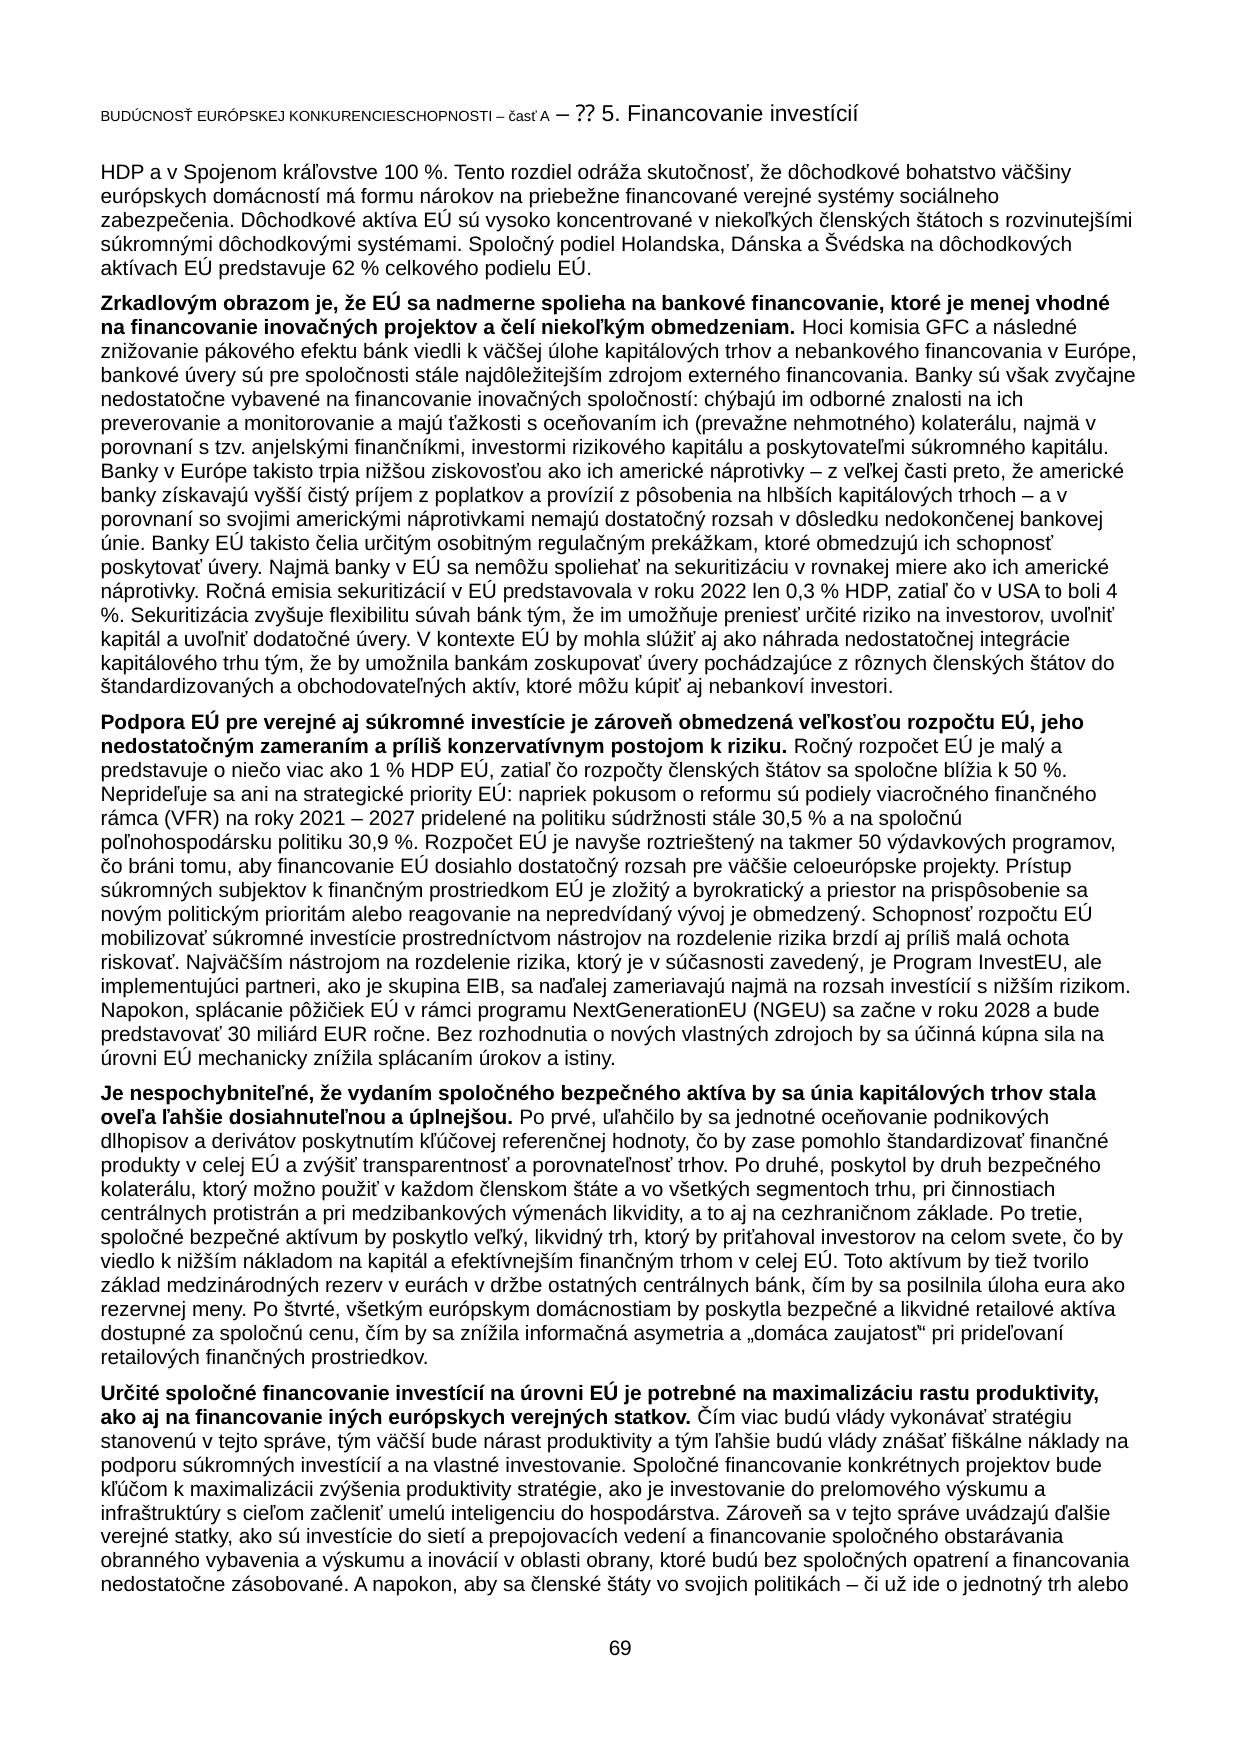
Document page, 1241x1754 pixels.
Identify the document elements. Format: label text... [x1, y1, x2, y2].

text Určité spoločné financovanie investícií na úrovni EÚ je potrebné na maximalizáciu rastu produktivity, ako aj na financovanie iných európskych verejných statkov. Čím viac budú vlády vykonávať stratégiu stanovenú v tejto správe, tým väčší bude nárast produktivity a tým ľahšie budú vlády znášať fiškálne náklady na podporu súkromných investícií a na vlastné investovanie. Spoločné financovanie konkrétnych projektov bude kľúčom k maximalizácii zvýšenia produktivity stratégie, ako je investovanie do prelomového výskumu a infraštruktúry s cieľom začleniť umelú inteligenciu do hospodárstva. Zároveň sa v tejto správe uvádzajú ďalšie verejné statky, ako sú investície do sietí a prepojovacích vedení a financovanie spoločného obstarávania obranného vybavenia a výskumu a inovácií v oblasti obrany, ktoré budú bez spoločných opatrení a financovania nedostatočne zásobované. A napokon, aby sa členské štáty vo svojich politikách – či už ide o jednotný trh alebo [100, 1381, 1140, 1596]
text HDP a v Spojenom kráľovstve 100 %. Tento rozdiel odráža skutočnosť, že dôchodkové bohatstvo väčšiny európskych domácností má formu nárokov na priebežne financované verejné systémy sociálneho zabezpečenia. Dôchodkové aktíva EÚ sú vysoko koncentrované v niekoľkých členských štátoch s rozvinutejšími súkromnými dôchodkovými systémami. Spoločný podiel Holandska, Dánska a Švédska na dôchodkových aktívach EÚ predstavuje 62 % celkového podielu EÚ. [100, 159, 1140, 279]
text Zrkadlovým obrazom je, že EÚ sa nadmerne spolieha na bankové financovanie, ktoré je menej vhodné na financovanie inovačných projektov a čelí niekoľkým obmedzeniam. Hoci komisia GFC a následné znižovanie pákového efektu bánk viedli k väčšej úlohe kapitálových trhov a nebankového financovania v Európe, bankové úvery sú pre spoločnosti stále najdôležitejším zdrojom externého financovania. Banky sú však zvyčajne nedostatočne vybavené na financovanie inovačných spoločností: chýbajú im odborné znalosti na ich preverovanie a monitorovanie a majú ťažkosti s oceňovaním ich (prevažne nehmotného) kolaterálu, najmä v porovnaní s tzv. anjelskými finančníkmi, investormi rizikového kapitálu a poskytovateľmi súkromného kapitálu. Banky v Európe takisto trpia nižšou ziskovosťou ako ich americké náprotivky – z veľkej časti preto, že americké banky získavajú vyšší čistý príjem z poplatkov a provízií z pôsobenia na hlbších kapitálových trhoch – a v porovnaní so svojimi americkými náprotivkami nemajú dostatočný rozsah v dôsledku nedokončenej bankovej únie. Banky EÚ takisto čelia určitým osobitným regulačným prekážkam, ktoré obmedzujú ich schopnosť poskytovať úvery. Najmä banky v EÚ sa nemôžu spoliehať na sekuritizáciu v rovnakej miere ako ich americké náprotivky. Ročná emisia sekuritizácií v EÚ predstavovala v roku 2022 len 0,3 % HDP, zatiaľ čo v USA to boli 4 %. Sekuritizácia zvyšuje flexibilitu súvah bánk tým, že im umožňuje preniesť určité riziko na investorov, uvoľniť kapitál a uvoľniť dodatočné úvery. V kontexte EÚ by mohla slúžiť aj ako náhrada nedostatočnej integrácie kapitálového trhu tým, že by umožnila bankám zoskupovať úvery pochádzajúce z rôznych členských štátov do štandardizovaných a obchodovateľných aktív, ktoré môžu kúpiť aj nebankoví investori. [100, 291, 1140, 698]
text Podpora EÚ pre verejné aj súkromné investície je zároveň obmedzená veľkosťou rozpočtu EÚ, jeho nedostatočným zameraním a príliš konzervatívnym postojom k riziku. Ročný rozpočet EÚ je malý a predstavuje o niečo viac ako 1 % HDP EÚ, zatiaľ čo rozpočty členských štátov sa spoločne blížia k 50 %. Neprideľuje sa ani na strategické priority EÚ: napriek pokusom o reformu sú podiely viacročného finančného rámca (VFR) na roky 2021 – 2027 pridelené na politiku súdržnosti stále 30,5 % a na spoločnú poľnohospodársku politiku 30,9 %. Rozpočet EÚ je navyše roztrieštený na takmer 50 výdavkových programov, čo bráni tomu, aby financovanie EÚ dosiahlo dostatočný rozsah pre väčšie celoeurópske projekty. Prístup súkromných subjektov k finančným prostriedkom EÚ je zložitý a byrokratický a priestor na prispôsobenie sa novým politickým prioritám alebo reagovanie na nepredvídaný vývoj je obmedzený. Schopnosť rozpočtu EÚ mobilizovať súkromné investície prostredníctvom nástrojov na rozdelenie rizika brzdí aj príliš malá ochota riskovať. Najväčším nástrojom na rozdelenie rizika, ktorý je v súčasnosti zavedený, je Program InvestEU, ale implementujúci partneri, ako je skupina EIB, sa naďalej zameriavajú najmä na rozsah investícií s nižším rizikom. Napokon, splácanie pôžičiek EÚ v rámci programu NextGenerationEU (NGEU) sa začne v roku 2028 a bude predstavovať 30 miliárd EUR ročne. Bez rozhodnutia o nových vlastných zdrojoch by sa účinná kúpna sila na úrovni EÚ mechanicky znížila splácaním úrokov a istiny. [100, 710, 1140, 1069]
text Je nespochybniteľné, že vydaním spoločného bezpečného aktíva by sa únia kapitálových trhov stala oveľa ľahšie dosiahnuteľnou a úplnejšou. Po prvé, uľahčilo by sa jednotné oceňovanie podnikových dlhopisov a derivátov poskytnutím kľúčovej referenčnej hodnoty, čo by zase pomohlo štandardizovať finančné produkty v celej EÚ a zvýšiť transparentnosť a porovnateľnosť trhov. Po druhé, poskytol by druh bezpečného kolaterálu, ktorý možno použiť v každom členskom štáte a vo všetkých segmentoch trhu, pri činnostiach centrálnych protistrán a pri medzibankových výmenách likvidity, a to aj na cezhraničnom základe. Po tretie, spoločné bezpečné aktívum by poskytlo veľký, likvidný trh, ktorý by priťahoval investorov na celom svete, čo by viedlo k nižším nákladom na kapitál a efektívnejším finančným trhom v celej EÚ. Toto aktívum by tiež tvorilo základ medzinárodných rezerv v eurách v držbe ostatných centrálnych bánk, čím by sa posilnila úloha eura ako rezervnej meny. Po štvrté, všetkým európskym domácnostiam by poskytla bezpečné a likvidné retailové aktíva dostupné za spoločnú cenu, čím by sa znížila informačná asymetria a „domáca zaujatosť“ pri prideľovaní retailových finančných prostriedkov. [100, 1081, 1140, 1369]
